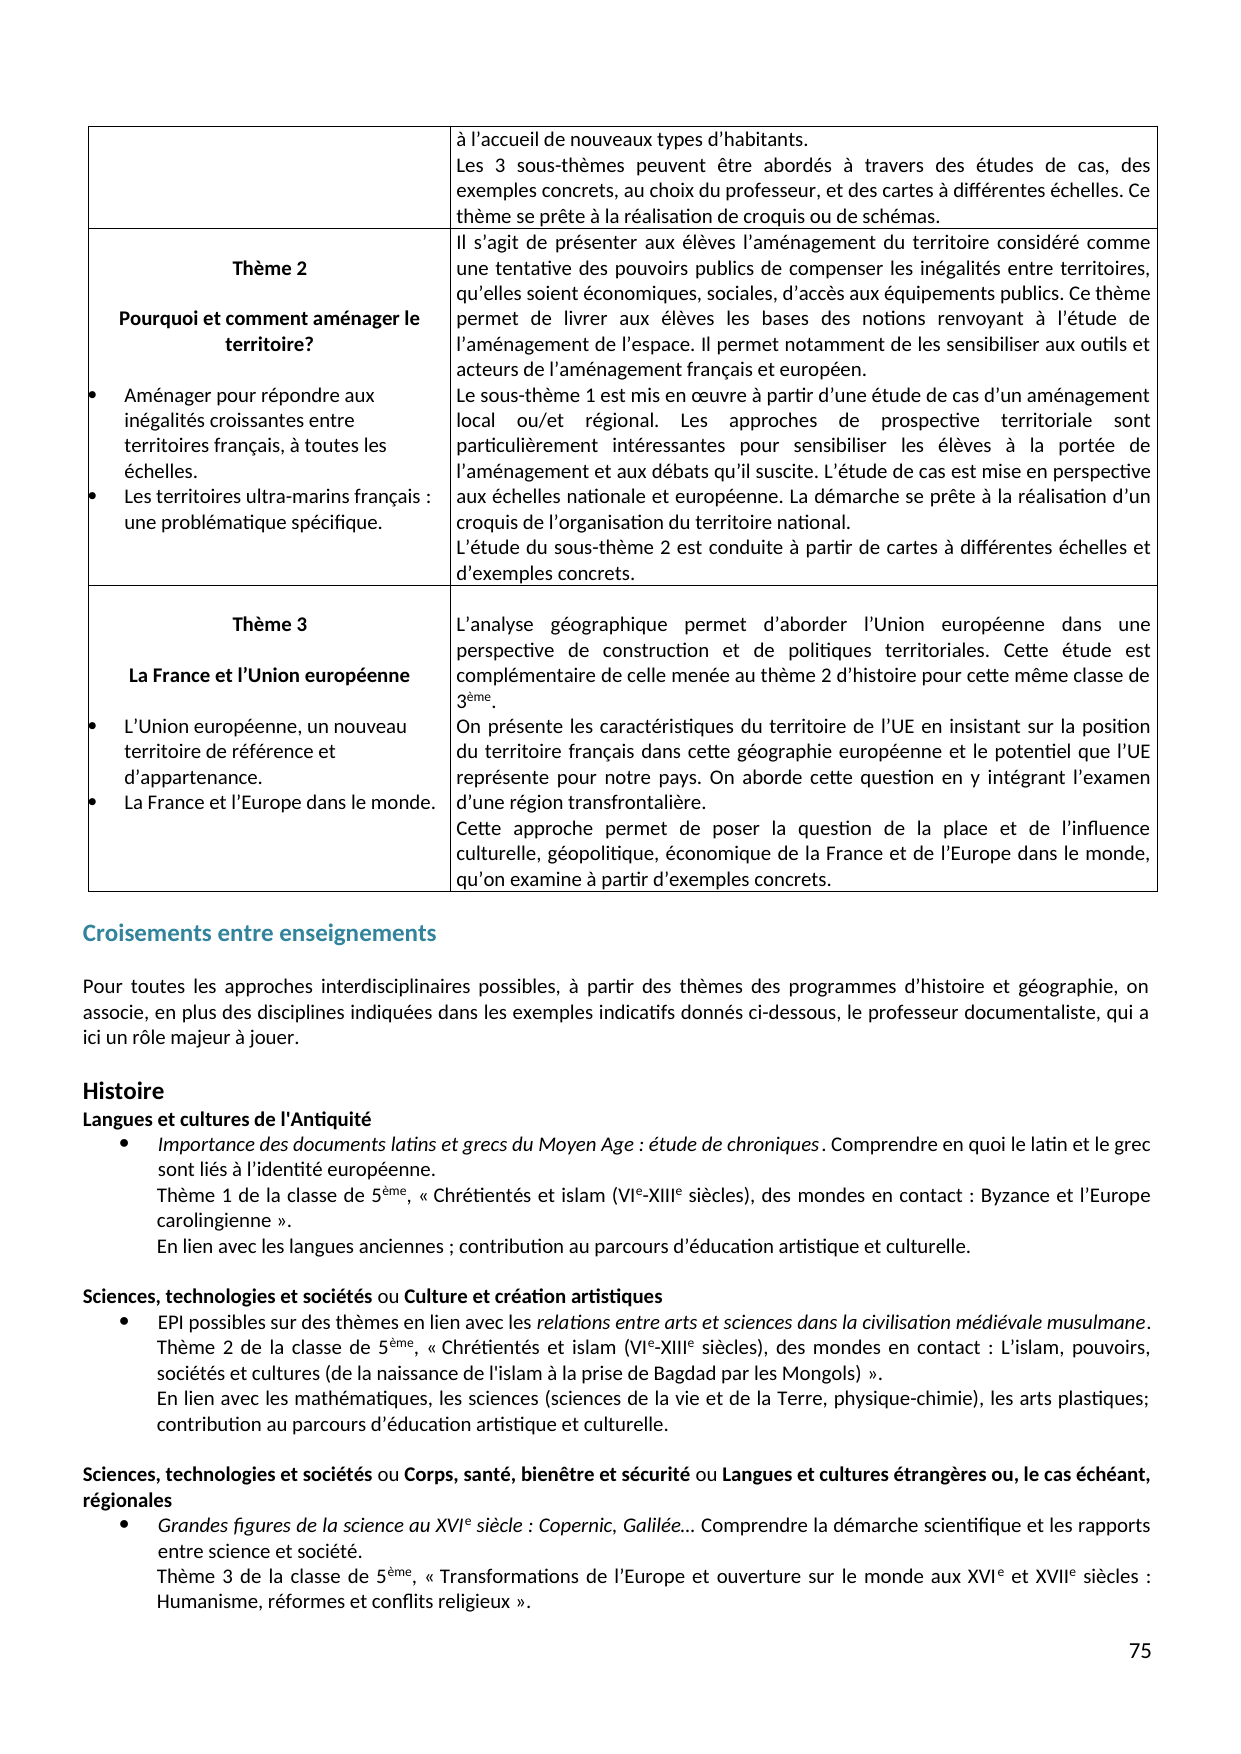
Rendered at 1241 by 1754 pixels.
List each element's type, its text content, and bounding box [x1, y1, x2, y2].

text Pour toutes les approches interdisciplinaires possibles, à partir des thèmes des programmes d’histoire et géographie, on associe, en plus des disciplines indiquées dans les exemples indicatifs donnés ci-dessous, le professeur documentaliste, qui a ici un rôle majeur à jouer. [83, 973, 1152, 1050]
text En lien avec les mathématiques, les sciences (sciences de la vie et de la Terre, physique-chimie), les arts plastiques; contribution au parcours d’éducation artistique et culturelle. [157, 1385, 1152, 1436]
list Importance des documents latins et grecs du Moyen Age : étude de chroniques. Comprendre en quoi le latin et le grec sont liés à l’identité européenne. [120, 1131, 1152, 1182]
text Thème 1 de la classe de 5ème, « Chrétientés et islam (VIe-XIIIe siècles), des mondes en contact : Byzance et l’Europe carolingienne ». [157, 1182, 1152, 1233]
text Langues et cultures de l'Antiquité [83, 1106, 1152, 1131]
table_cell L’analyse géographique permet d’aborder l’Union européenne dans une perspective de construction et de politiques territoriales. Cette étude est complémentaire de celle menée au thème 2 d’histoire pour cette même classe de 3ème. On présente les caractéristiques du territoire de l’UE en insistant sur la position du territoire français dans cette géographie européenne et le potentiel que l’UE représente pour notre pays. On aborde cette question en y intégrant l’examen d’une région transfrontalière. Cette approche permet de poser la question de la place et de l’influence culturelle, géopolitique, économique de la France et de l’Europe dans le monde, qu’on examine à partir d’exemples concrets. [451, 586, 1157, 891]
text En lien avec les langues anciennes ; contribution au parcours d’éducation artistique et culturelle. [157, 1233, 1152, 1258]
text Thème 2 de la classe de 5ème, « Chrétientés et islam (VIe-XIIIe siècles), des mondes en contact : L’islam, pouvoirs, sociétés et cultures (de la naissance de l'islam à la prise de Bagdad par les Mongols) ». [157, 1334, 1152, 1385]
table_cell [89, 127, 450, 228]
list Grandes figures de la science au XVIe siècle : Copernic, Galilée… Comprendre la démarche scientifique et les rapports entre science et société. [120, 1512, 1152, 1563]
text Croisements entre enseignements [83, 918, 1152, 948]
text Sciences, technologies et sociétés ou Corps, santé, bienêtre et sécurité ou Langues et cultures étrangères ou, le cas échéant, régionales [83, 1462, 1152, 1512]
table_cell à l’accueil de nouveaux types d’habitants. Les 3 sous-thèmes peuvent être abordés à travers des études de cas, des exemples concrets, au choix du professeur, et des cartes à différentes échelles. Ce thème se prête à la réalisation de croquis ou de schémas. [451, 127, 1157, 228]
list EPI possibles sur des thèmes en lien avec les relations entre arts et sciences dans la civilisation médiévale musulmane. [120, 1309, 1152, 1334]
text Thème 3 de la classe de 5ème, « Transformations de l’Europe et ouverture sur le monde aux XVIe et XVIIe siècles : Humanisme, réformes et conflits religieux ». [157, 1563, 1152, 1614]
text Histoire [83, 1075, 1152, 1106]
text Sciences, technologies et sociétés ou Culture et création artistiques [83, 1284, 1152, 1309]
table_cell Thème 3 La France et l’Union européenne L’Union européenne, un nouveau territoire de référence et d’appartenance. La France et l’Europe dans le monde. [89, 586, 450, 891]
table_cell Il s’agit de présenter aux élèves l’aménagement du territoire considéré comme une tentative des pouvoirs publics de compenser les inégalités entre territoires, qu’elles soient économiques, sociales, d’accès aux équipements publics. Ce thème permet de livrer aux élèves les bases des notions renvoyant à l’étude de l’aménagement de l’espace. Il permet notamment de les sensibiliser aux outils et acteurs de l’aménagement français et européen. Le sous-thème 1 est mis en œuvre à partir d’une étude de cas d’un aménagement local ou/et régional. Les approches de prospective territoriale sont particulièrement intéressantes pour sensibiliser les élèves à la portée de l’aménagement et aux débats qu’il suscite. L’étude de cas est mise en perspective aux échelles nationale et européenne. La démarche se prête à la réalisation d’un croquis de l’organisation du territoire national. L’étude du sous-thème 2 est conduite à partir de cartes à différentes échelles et d’exemples concrets. [451, 229, 1157, 585]
table_cell Thème 2 Pourquoi et comment aménager le territoire? Aménager pour répondre aux inégalités croissantes entre territoires français, à toutes les échelles. Les territoires ultra-marins français : une problématique spécifique. [89, 229, 450, 585]
